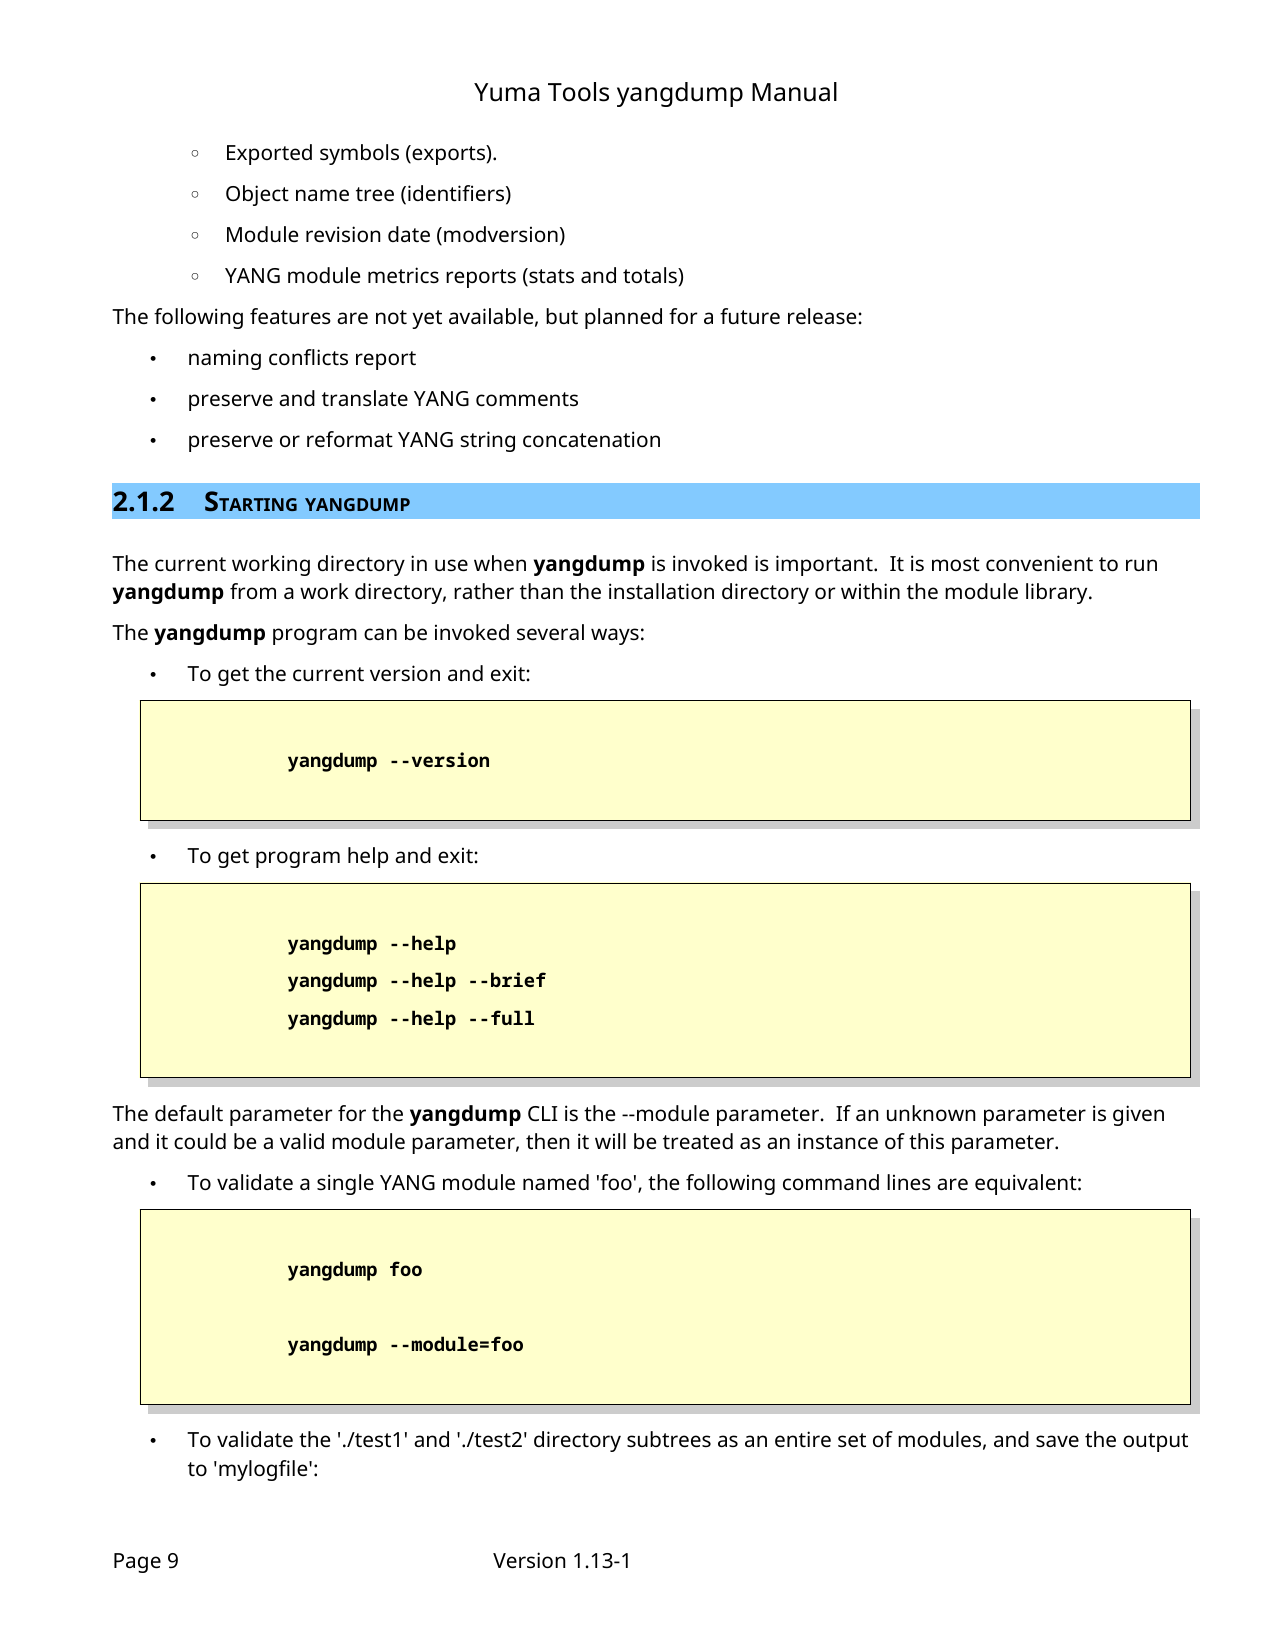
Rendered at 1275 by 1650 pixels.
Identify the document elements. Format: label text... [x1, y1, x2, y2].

text yangdump foo [141, 1247, 1190, 1282]
text yangdump --help --full [141, 995, 1190, 1030]
text yangdump --module=foo [141, 1322, 1190, 1357]
list Module revision date (modversion) [187, 220, 1200, 249]
list To validate the './test1' and './test2' directory subtrees as an entire set of modules, and save the output to 'mylogfile': [150, 1426, 1200, 1482]
subtitle Starting yangdump [112, 483, 1200, 519]
text yangdump --help [141, 920, 1190, 955]
list YANG module metrics reports (stats and totals) [187, 261, 1200, 290]
list To get the current version and exit: [150, 659, 1200, 687]
list To validate a single YANG module named 'foo', the following command lines are equivalent: [150, 1168, 1200, 1197]
list preserve and translate YANG comments [150, 384, 1200, 413]
list preserve or reformat YANG string concatenation [150, 425, 1200, 453]
text The current working directory in use when yangdump is invoked is important. It is most convenient to run yangdump from a work directory, rather than the installation directory or within the module library. [112, 549, 1200, 606]
list Exported symbols (exports). [187, 138, 1200, 167]
list naming conflicts report [150, 343, 1200, 372]
list Object name tree (identifiers) [187, 179, 1200, 208]
text yangdump --help --brief [141, 957, 1190, 993]
list To get program help and exit: [150, 841, 1200, 870]
text The yangdump program can be invoked several ways: [112, 618, 1200, 647]
text The following features are not yet available, but planned for a future release: [112, 302, 1200, 331]
text yangdump --version [141, 737, 1190, 773]
text The default parameter for the yangdump CLI is the --module parameter. If an unknown parameter is given and it could be a valid module parameter, then it will be treated as an instance of this parameter. [112, 1099, 1200, 1156]
